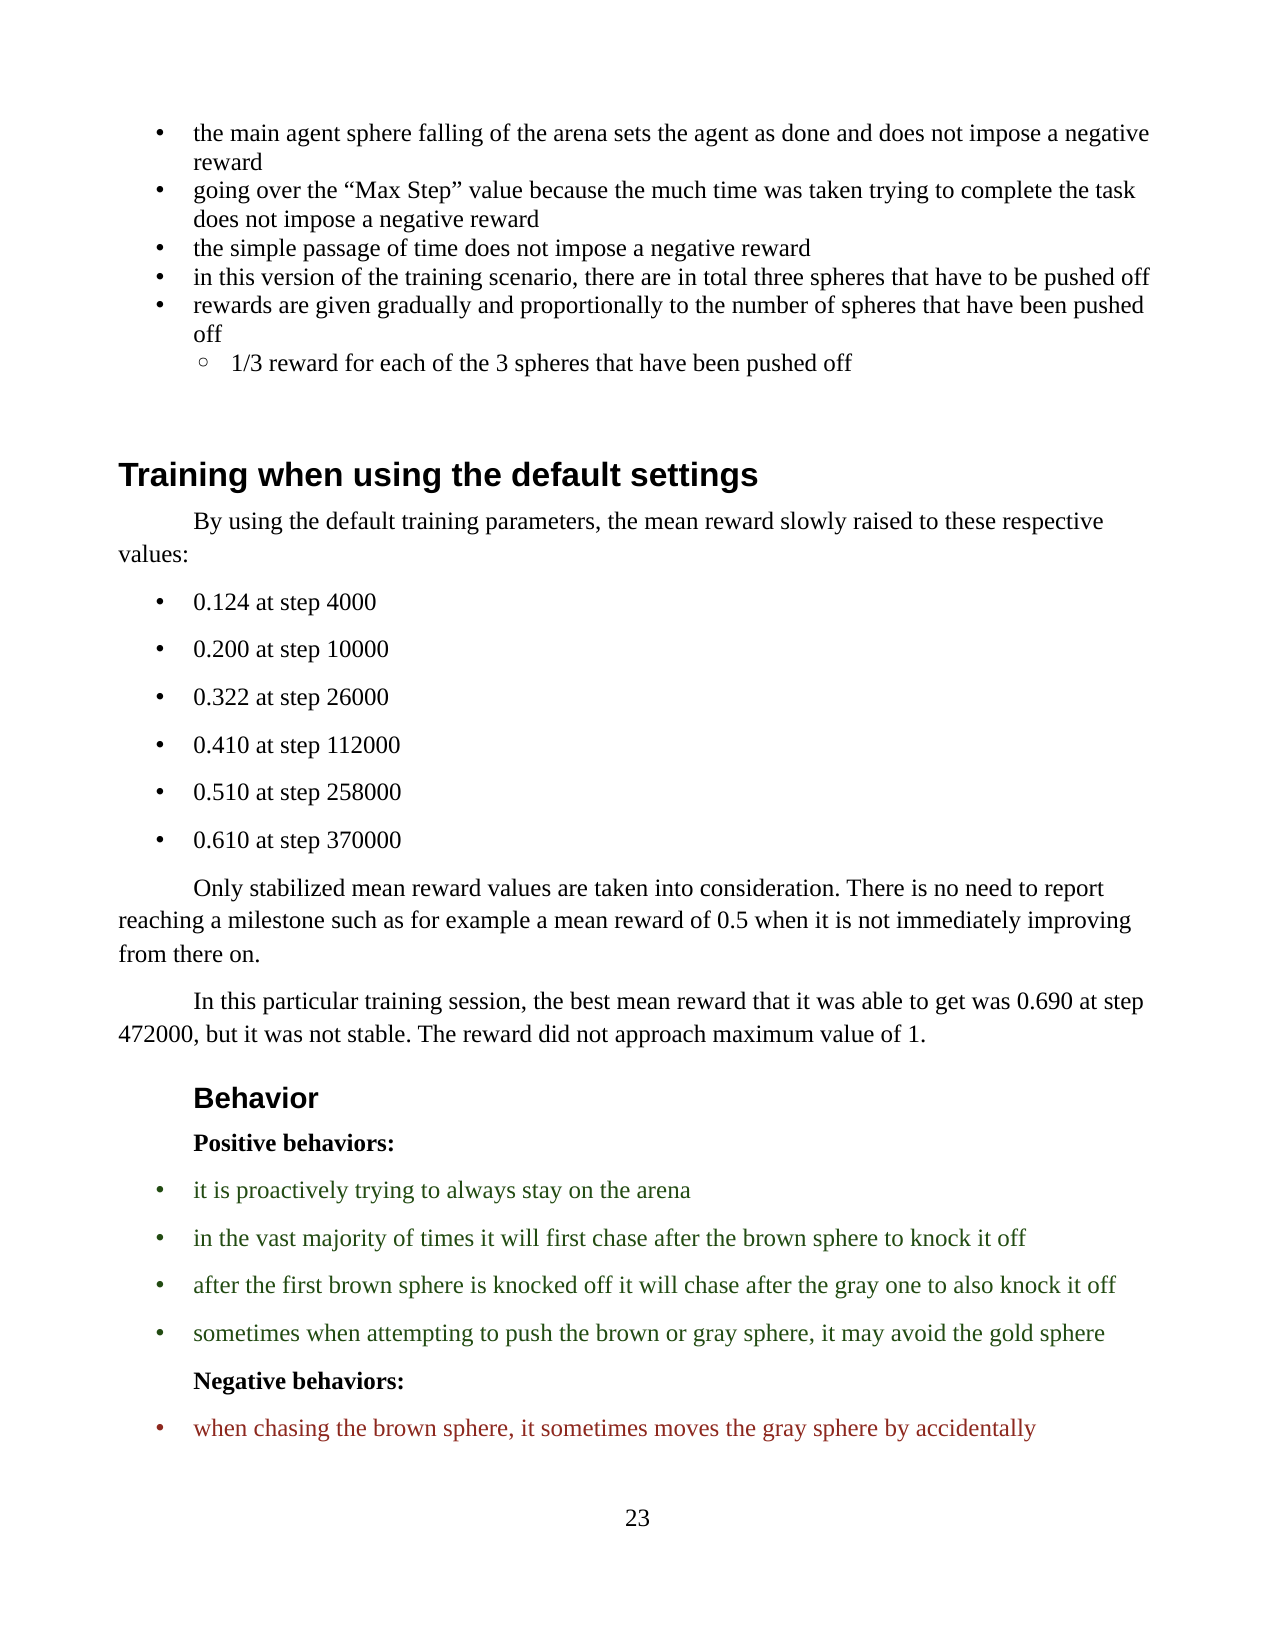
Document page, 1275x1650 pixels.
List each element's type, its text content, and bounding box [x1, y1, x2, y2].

list in the vast majority of times it will first chase after the brown sphere to knock it off [156, 1223, 1157, 1252]
text Only stabilized mean reward values are taken into consideration. There is no need to report reaching a milestone such as for example a mean reward of 0.5 when it is not immediately improving from there on. [118, 873, 1157, 967]
text By using the default training parameters, the mean reward slowly raised to these respective values: [118, 506, 1157, 568]
list the main agent sphere falling of the arena sets the agent as done and does not impose a negative reward [156, 118, 1157, 176]
list rewards are given gradually and proportionally to the number of spheres that have been pushed off [156, 291, 1157, 348]
list in this version of the training scenario, there are in total three spheres that have to be pushed off [156, 262, 1157, 291]
list 0.610 at step 370000 [156, 825, 1157, 854]
list Negative behaviors: [156, 1366, 1157, 1394]
text Positive behaviors: [118, 1128, 1157, 1156]
list going over the “Max Step” value because the much time was taken trying to complete the task does not impose a negative reward [156, 176, 1157, 233]
list after the first brown sphere is knocked off it will chase after the gray one to also knock it off [156, 1271, 1157, 1299]
list 0.322 at step 26000 [156, 682, 1157, 711]
list sometimes when attempting to push the brown or gray sphere, it may avoid the gold sphere [156, 1318, 1157, 1347]
subtitle Behavior [118, 1081, 1157, 1115]
text In this particular training session, the best mean reward that it was able to get was 0.690 at step 472000, but it was not stable. The reward did not approach maximum value of 1. [118, 986, 1157, 1048]
list the simple passage of time does not impose a negative reward [156, 233, 1157, 262]
subtitle Training when using the default settings [118, 455, 1157, 494]
list it is proactively trying to always stay on the arena [156, 1175, 1157, 1204]
list 0.124 at step 4000 [156, 587, 1157, 616]
list 0.510 at step 258000 [156, 777, 1157, 806]
list 0.410 at step 112000 [156, 730, 1157, 758]
list 1/3 reward for each of the 3 spheres that have been pushed off [193, 348, 1157, 377]
list when chasing the brown sphere, it sometimes moves the gray sphere by accidentally [156, 1413, 1157, 1442]
list 0.200 at step 10000 [156, 634, 1157, 663]
